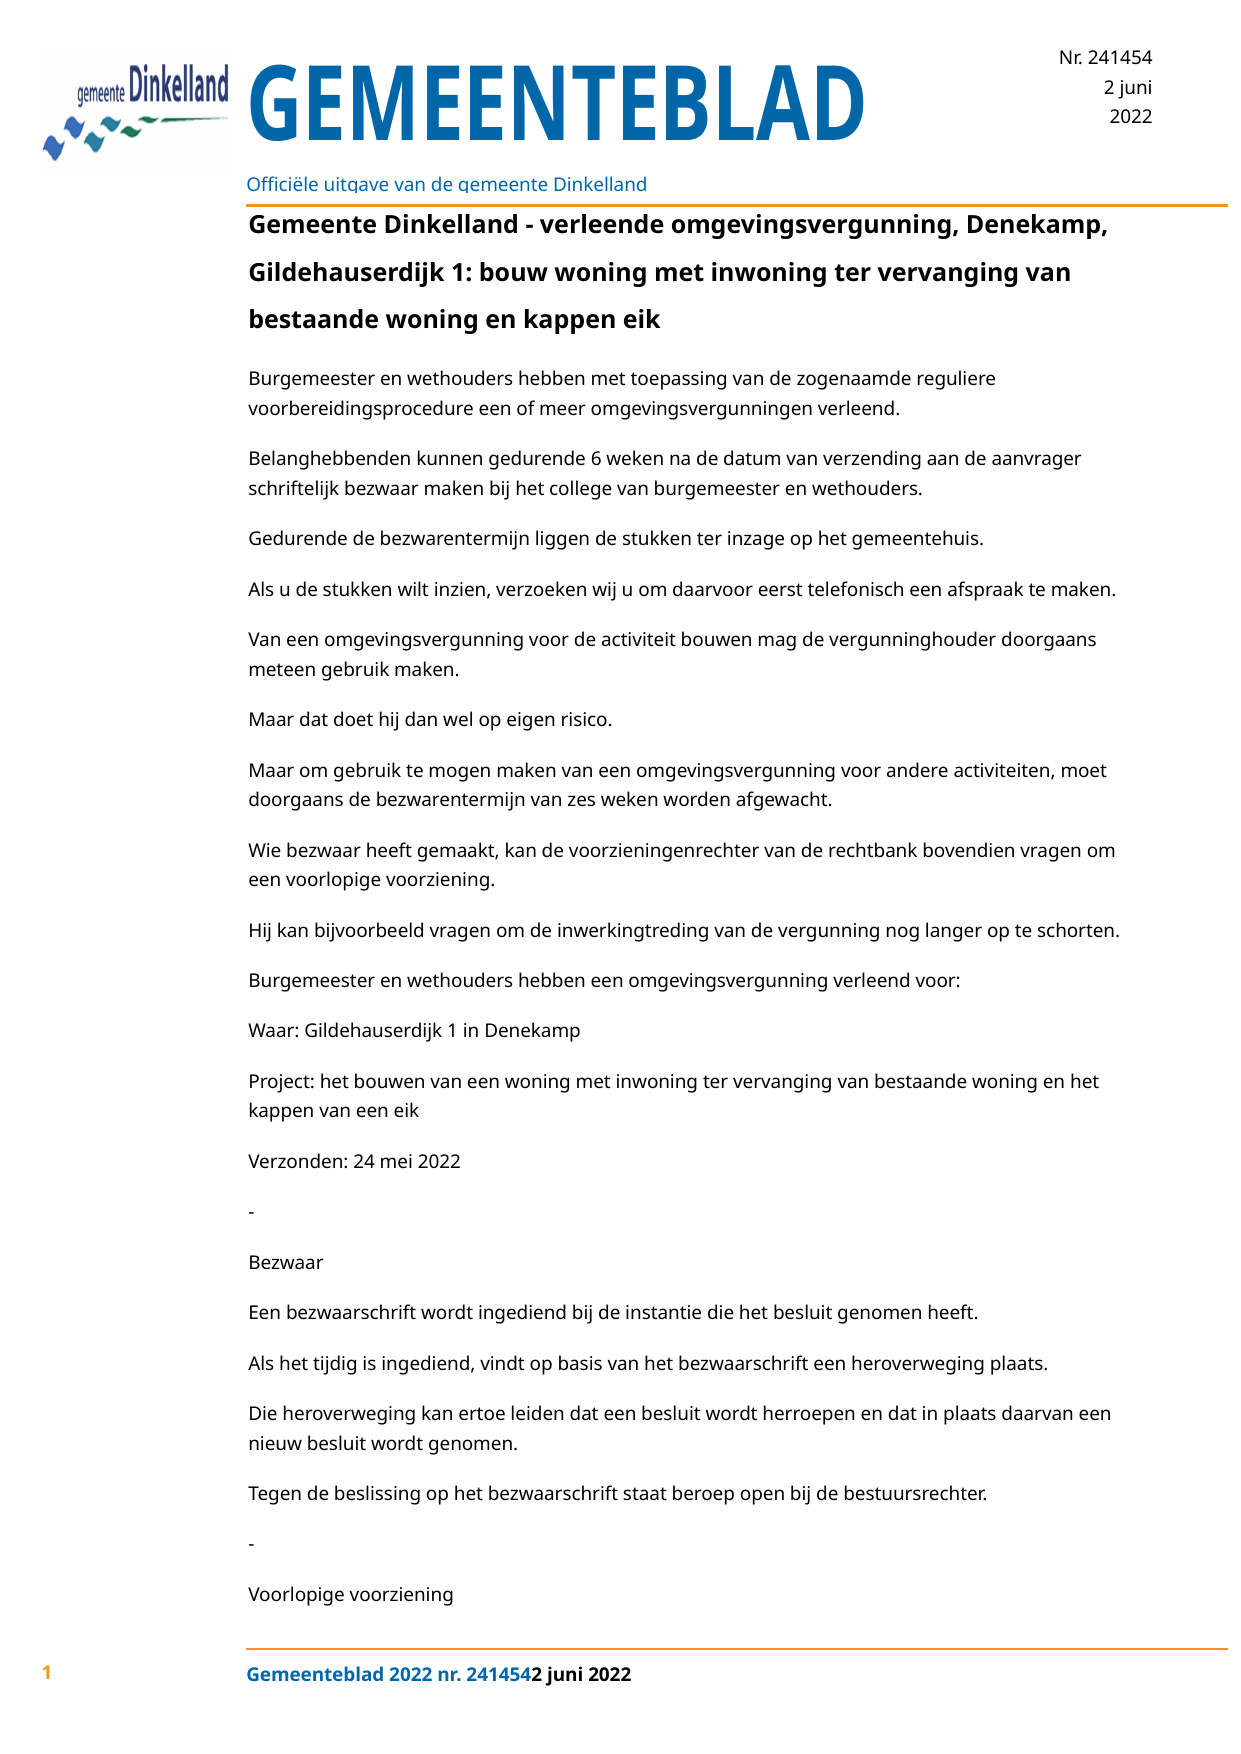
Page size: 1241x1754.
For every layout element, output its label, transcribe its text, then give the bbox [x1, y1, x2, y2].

text Belanghebbenden kunnen gedurende 6 weken na de datum van verzending aan de aanvrager schriftelijk bezwaar maken bij het college van burgemeester en wethouders. [248, 446, 1152, 501]
text Hij kan bijvoorbeeld vragen om de inwerkingtreding van de vergunning nog langer op te schorten. [248, 917, 1152, 942]
text Burgemeester en wethouders hebben met toepassing van de zogenaamde reguliere voorbereidingsprocedure een of meer omgevingsvergunningen verleend. [248, 366, 1152, 421]
picture [41, 47, 231, 172]
text Project: het bouwen van een woning met inwoning ter vervanging van bestaande woning en het kappen van een eik [248, 1068, 1152, 1123]
text Gedurende de bezwarentermijn liggen de stukken ter inzage op het gemeentehuis. [248, 526, 1152, 551]
text - [248, 1531, 1152, 1556]
text Verzonden: 24 mei 2022 [248, 1148, 1152, 1174]
text - [248, 1198, 1152, 1224]
text Als u de stukken wilt inzien, verzoeken wij u om daarvoor eerst telefonisch een afspraak te maken. [248, 576, 1152, 602]
text Gemeente Dinkelland - verleende omgevingsvergunning, Denekamp, Gildehauserdijk 1: bouw woning met inwoning ter vervanging van bestaande woning en kappen eik [248, 207, 1152, 336]
text Van een omgevingsvergunning voor de activiteit bouwen mag de vergunninghouder doorgaans meteen gebruik maken. [248, 626, 1152, 682]
text Voorlopige voorziening [248, 1581, 1152, 1607]
text Tegen de beslissing op het bezwaarschrift staat beroep open bij de bestuursrechter. [248, 1480, 1152, 1506]
text Maar om gebruik te mogen maken van een omgevingsvergunning voor andere activiteiten, moet doorgaans de bezwarentermijn van zes weken worden afgewacht. [248, 757, 1152, 812]
text Burgemeester en wethouders hebben een omgevingsvergunning verleend voor: [248, 967, 1152, 993]
text Als het tijdig is ingediend, vindt op basis van het bezwaarschrift een heroverweging plaats. [248, 1350, 1152, 1375]
text Die heroverweging kan ertoe leiden dat een besluit wordt herroepen en dat in plaats daarvan een nieuw besluit wordt genomen. [248, 1400, 1152, 1455]
text Wie bezwaar heeft gemaakt, kan de voorzieningenrechter van de rechtbank bovendien vragen om een voorlopige voorziening. [248, 837, 1152, 892]
text Waar: Gildehauserdijk 1 in Denekamp [248, 1018, 1152, 1043]
text Maar dat doet hij dan wel op eigen risico. [248, 706, 1152, 732]
text Bezwaar [248, 1249, 1152, 1274]
text Een bezwaarschrift wordt ingediend bij de instantie die het besluit genomen heeft. [248, 1299, 1152, 1325]
